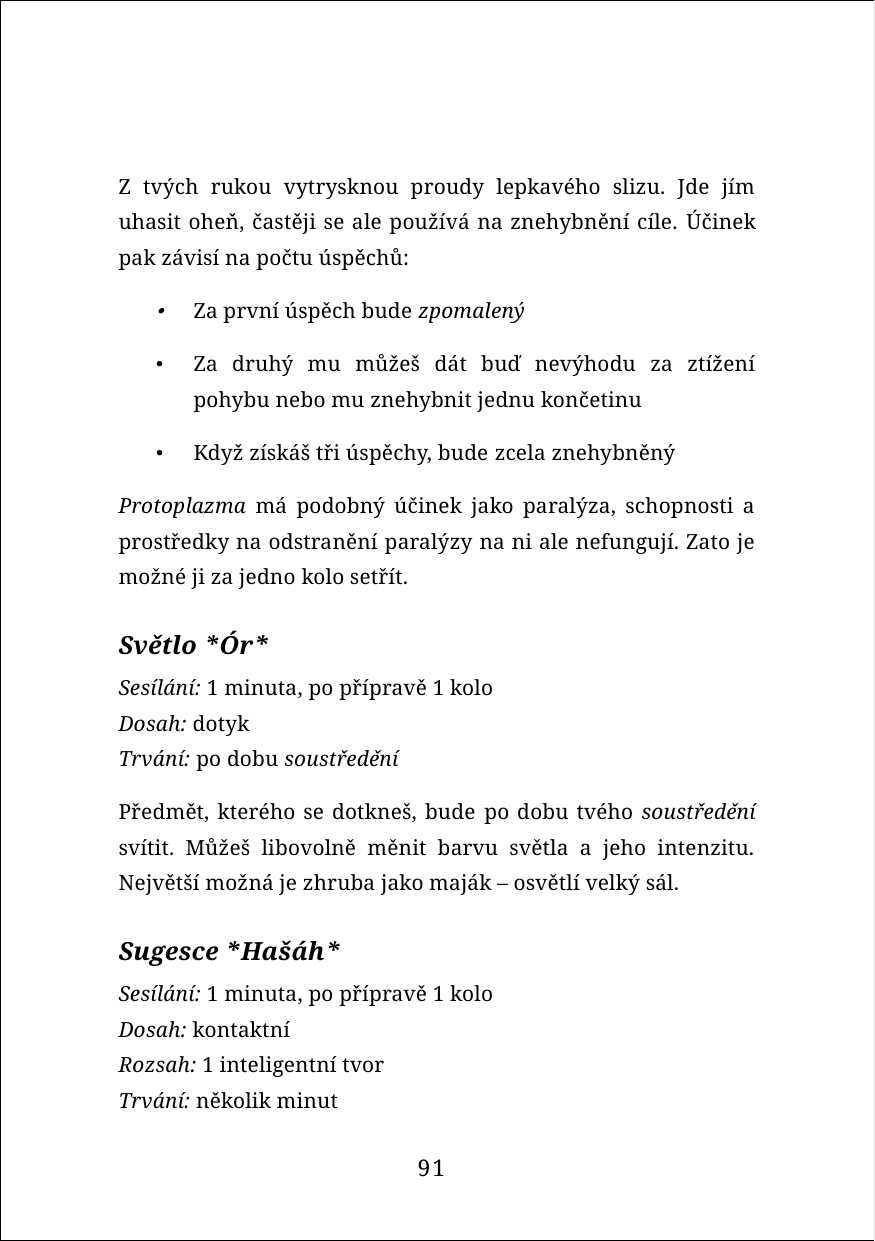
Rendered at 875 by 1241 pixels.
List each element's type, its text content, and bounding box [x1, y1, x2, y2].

list Za druhý mu můžeš dát buď nevýhodu za ztížení pohybu nebo mu znehybnit jednu končetinu [156, 349, 756, 413]
subtitle Světlo *Ór* [118, 627, 756, 661]
text Protoplazma má podobný účinek jako paralýza, schopnosti a prostředky na odstranění paralýzy na ni ale nefungují. Zato je možné ji za jedno kolo setřít. [118, 491, 756, 591]
text Z tvých rukou vytrysknou proudy lepkavého slizu. Jde jím uhasit oheň, častěji se ale používá na znehybnění cíle. Účinek pak závisí na počtu úspěchů: [118, 172, 756, 271]
text Sesílání: 1 minuta, po přípravě 1 kolo Dosah: dotyk Trvání: po dobu soustředění [118, 673, 756, 773]
list Když získáš tři úspěchy, bude zcela znehybněný [156, 438, 756, 466]
text Předmět, kterého se dotkneš, bude po dobu tvého soustředění svítit. Můžeš libovolně měnit barvu světla a jeho intenzitu. Největší možná je zhruba jako maják – osvětlí velký sál. [118, 797, 756, 897]
text Sesílání: 1 minuta, po přípravě 1 kolo Dosah: kontaktní Rozsah: 1 inteligentní tvor Trvání: několik minut [118, 979, 756, 1114]
list Za první úspěch bude zpomalený [156, 296, 756, 324]
subtitle Sugesce *Hašáh* [118, 933, 756, 967]
